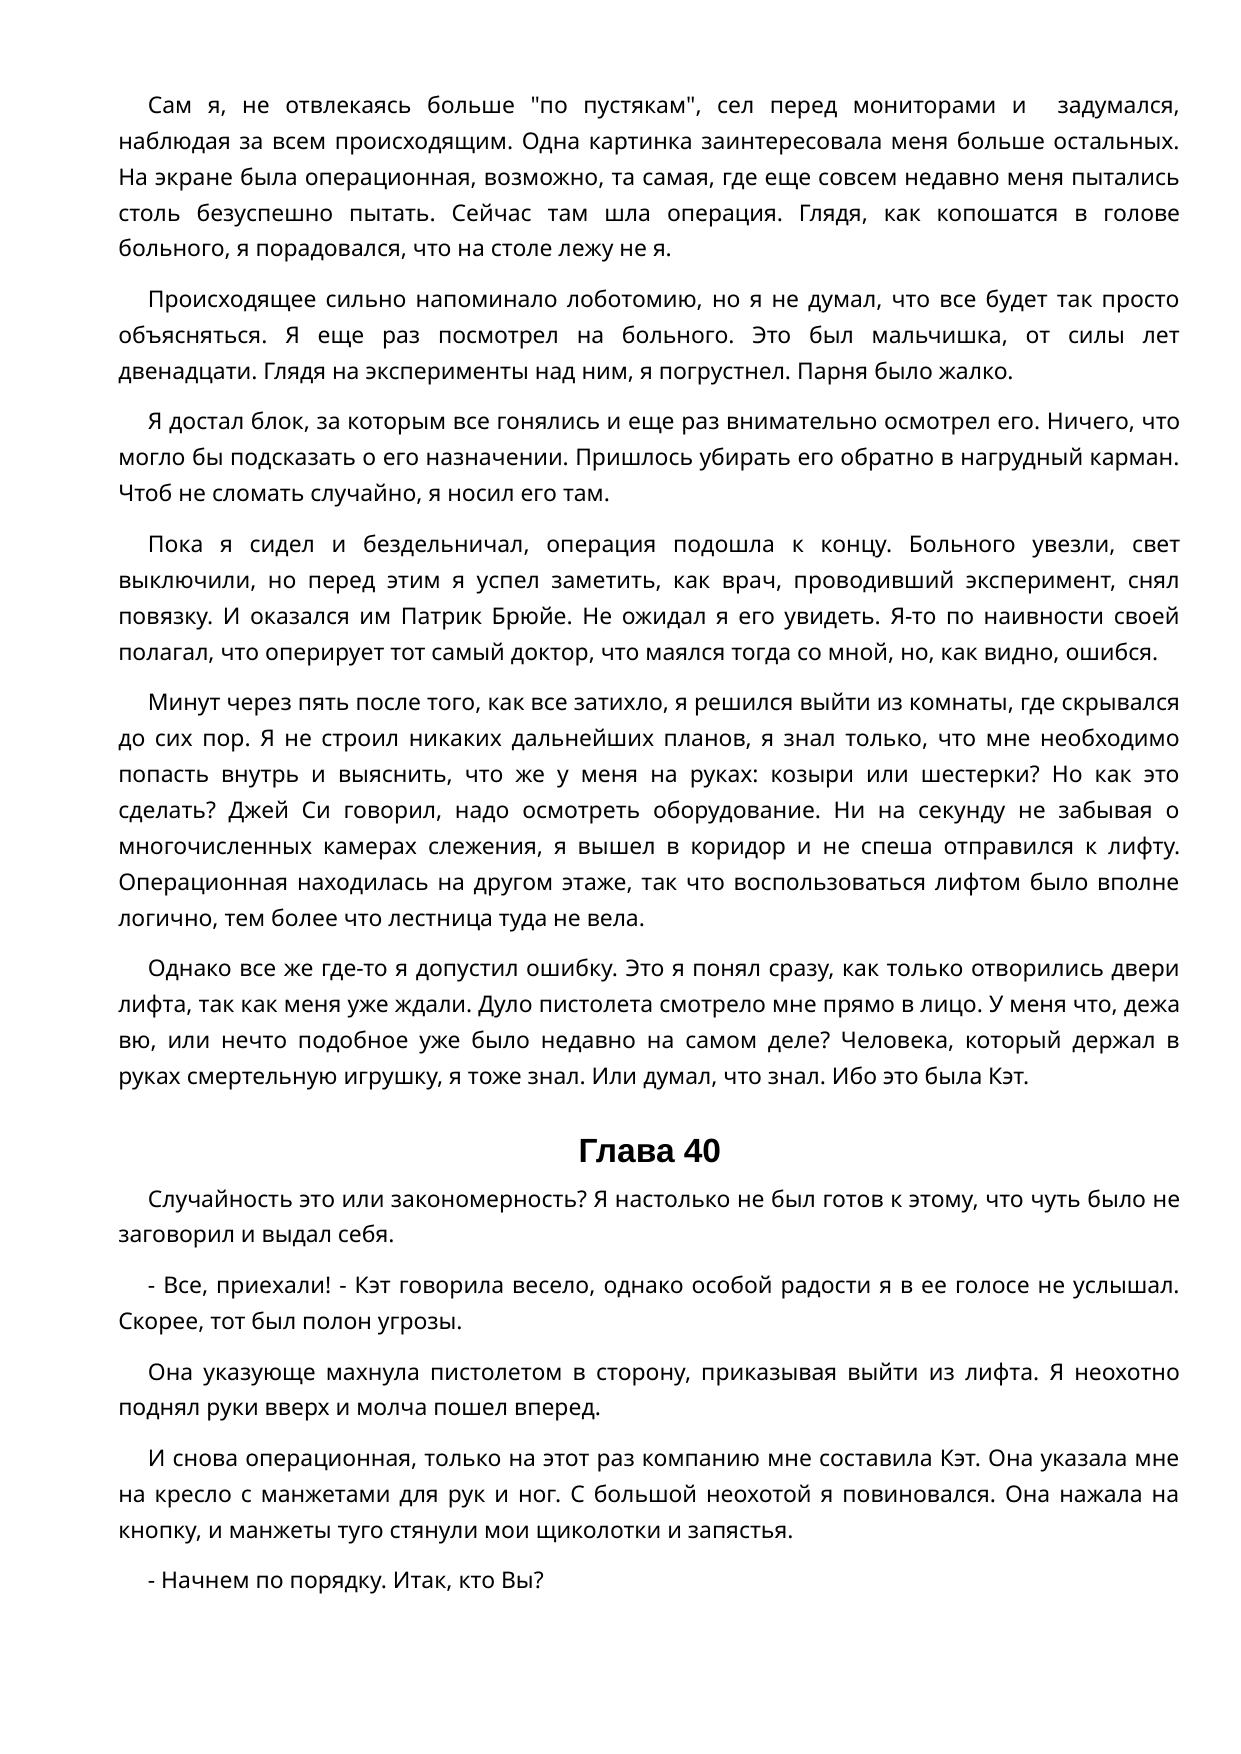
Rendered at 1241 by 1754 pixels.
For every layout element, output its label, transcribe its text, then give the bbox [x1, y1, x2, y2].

text Происходящее сильно напоминало лоботомию, но я не думал, что все будет так просто объясняться. Я еще раз посмотрел на больного. Это был мальчишка, от силы лет двенадцати. Глядя на эксперименты над ним, я погрустнел. Парня было жалко. [118, 283, 1181, 386]
text Она указующе махнула пистолетом в сторону, приказывая выйти из лифта. Я неохотно поднял руки вверх и молча пошел вперед. [118, 1355, 1181, 1423]
text Сам я, не отвлекаясь больше "по пустякам", сел перед мониторами и задумался, наблюдая за всем происходящим. Одна картинка заинтересовала меня больше остальных. На экране была операционная, возможно, та самая, где еще совсем недавно меня пытались столь безуспешно пытать. Сейчас там шла операция. Глядя, как копошатся в голове больного, я порадовался, что на столе лежу не я. [118, 89, 1181, 264]
text Однако все же где-то я допустил ошибку. Это я понял сразу, как только отворились двери лифта, так как меня уже ждали. Дуло пистолета смотрело мне прямо в лицо. У меня что, дежа вю, или нечто подобное уже было недавно на самом деле? Человека, который держал в руках смертельную игрушку, я тоже знал. Или думал, что знал. Ибо это была Кэт. [118, 952, 1181, 1091]
subtitle Глава 40 [118, 1131, 1181, 1170]
text - Начнем по порядку. Итак, кто Вы? [118, 1564, 1181, 1596]
text - Все, приехали! - Кэт говорила весело, однако особой радости я в ее голосе не услышал. Скорее, тот был полон угрозы. [118, 1269, 1181, 1336]
text И снова операционная, только на этот раз компанию мне составила Кэт. Она указала мне на кресло с манжетами для рук и ног. С большой неохотой я повиновался. Она нажала на кнопку, и манжеты туго стянули мои щиколотки и запястья. [118, 1442, 1181, 1545]
text Я достал блок, за которым все гонялись и еще раз внимательно осмотрел его. Ничего, что могло бы подсказать о его назначении. Пришлось убирать его обратно в нагрудный карман. Чтоб не сломать случайно, я носил его там. [118, 405, 1181, 508]
text Минут через пять после того, как все затихло, я решился выйти из комнаты, где скрывался до сих пор. Я не строил никаких дальнейших планов, я знал только, что мне необходимо попасть внутрь и выяснить, что же у меня на руках: козыри или шестерки? Но как это сделать? Джей Си говорил, надо осмотреть оборудование. Ни на секунду не забывая о многочисленных камерах слежения, я вышел в коридор и не спеша отправился к лифту. Операционная находилась на другом этаже, так что воспользоваться лифтом было вполне логично, тем более что лестница туда не вела. [118, 686, 1181, 933]
text Пока я сидел и бездельничал, операция подошла к концу. Больного увезли, свет выключили, но перед этим я успел заметить, как врач, проводивший эксперимент, снял повязку. И оказался им Патрик Брюйе. Не ожидал я его увидеть. Я-то по наивности своей полагал, что оперирует тот самый доктор, что маялся тогда со мной, но, как видно, ошибся. [118, 528, 1181, 667]
text Случайность это или закономерность? Я настолько не был готов к этому, что чуть было не заговорил и выдал себя. [118, 1182, 1181, 1250]
